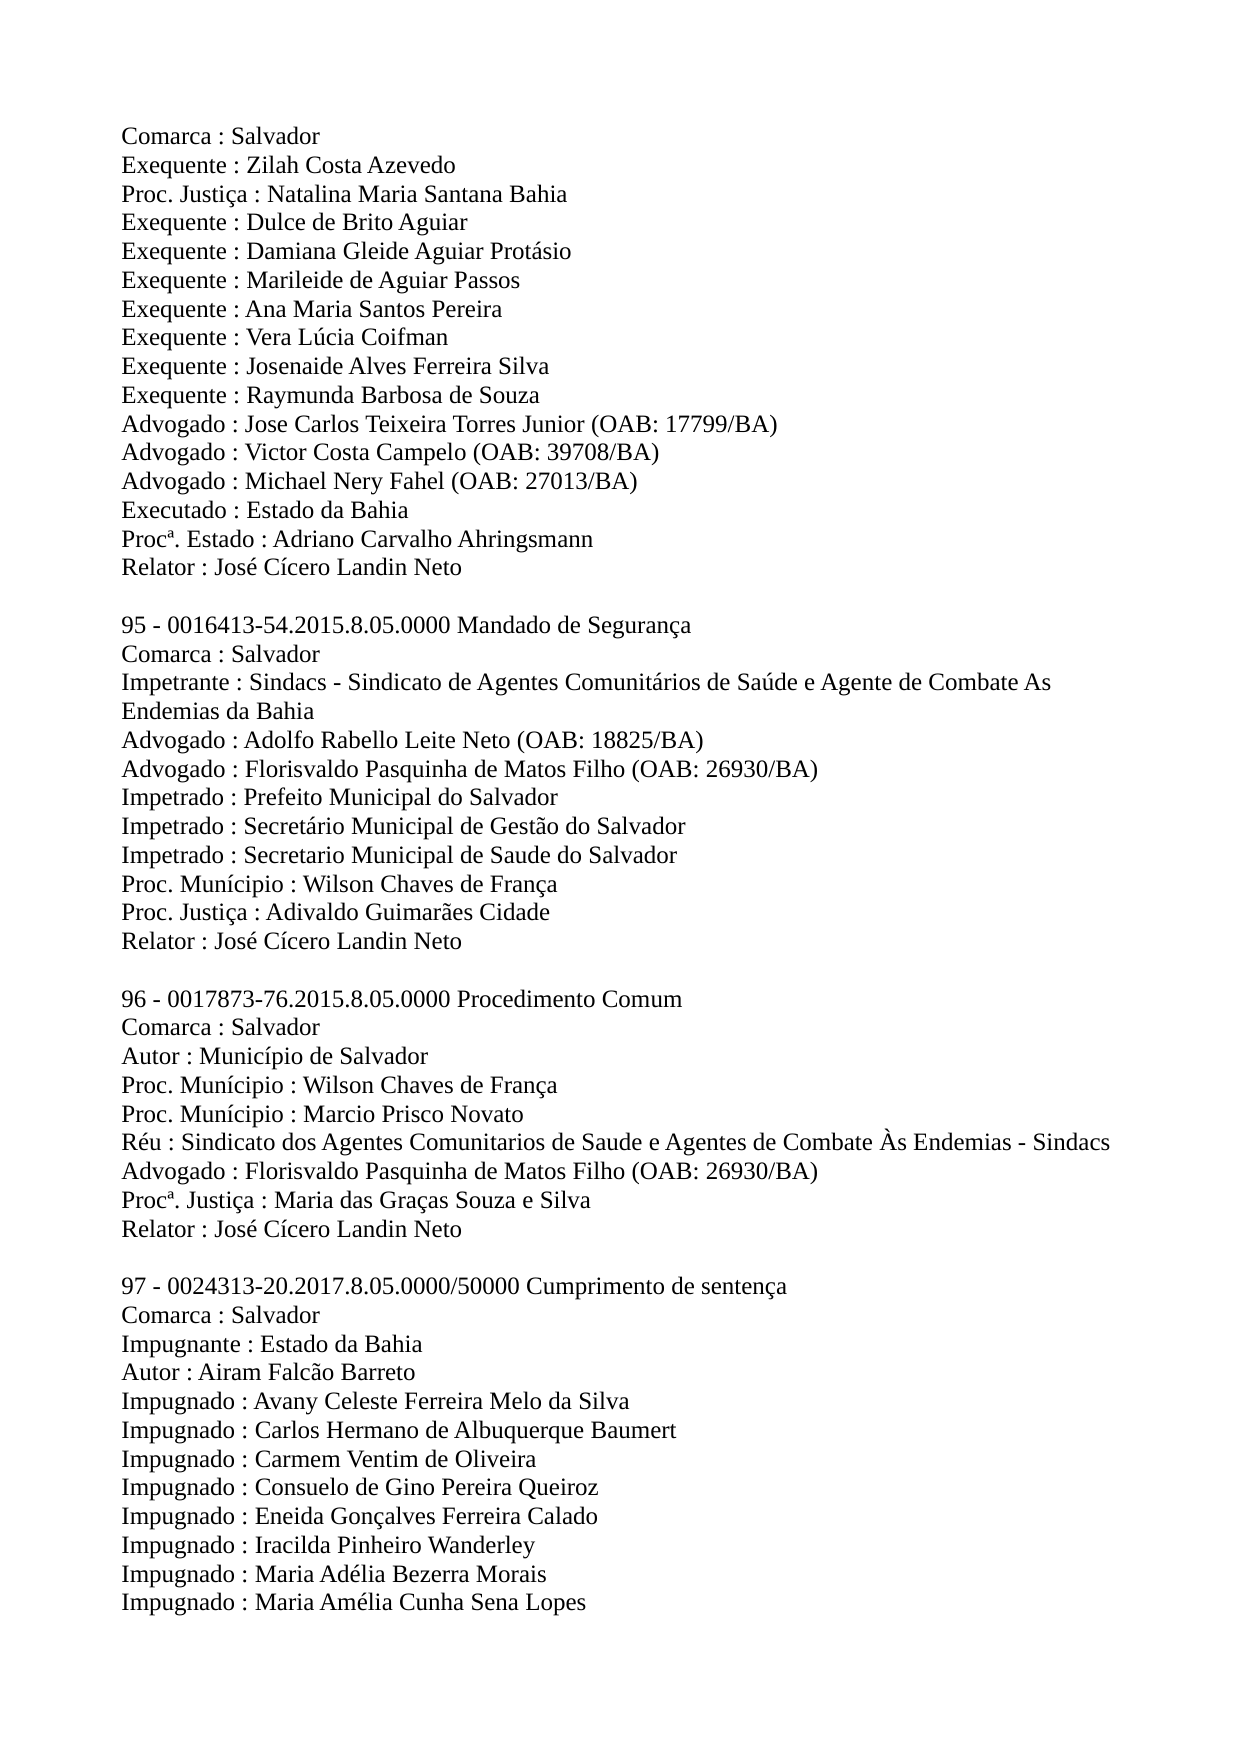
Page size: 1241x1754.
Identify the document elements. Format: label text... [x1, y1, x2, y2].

table_header Comarca : Salvador Exequente : Zilah Costa Azevedo Proc. Justiça : Natalina Maria Santana Bahia Exequente : Dulce de Brito Aguiar Exequente : Damiana Gleide Aguiar Protásio Exequente : Marileide de Aguiar Passos Exequente : Ana Maria Santos Pereira Exequente : Vera Lúcia Coifman Exequente : Josenaide Alves Ferreira Silva Exequente : Raymunda Barbosa de Souza Advogado : Jose Carlos Teixeira Torres Junior (OAB: 17799/BA) Advogado : Victor Costa Campelo (OAB: 39708/BA) Advogado : Michael Nery Fahel (OAB: 27013/BA) Executado : Estado da Bahia Procª. Estado : Adriano Carvalho Ahringsmann Relator : José Cícero Landin Neto 95 - 0016413-54.2015.8.05.0000 Mandado de Segurança Comarca : Salvador Impetrante : Sindacs - Sindicato de Agentes Comunitários de Saúde e Agente de Combate As Endemias da Bahia Advogado : Adolfo Rabello Leite Neto (OAB: 18825/BA) Advogado : Florisvaldo Pasquinha de Matos Filho (OAB: 26930/BA) Impetrado : Prefeito Municipal do Salvador Impetrado : Secretário Municipal de Gestão do Salvador Impetrado : Secretario Municipal de Saude do Salvador Proc. Munícipio : Wilson Chaves de França Proc. Justiça : Adivaldo Guimarães Cidade Relator : José Cícero Landin Neto 96 - 0017873-76.2015.8.05.0000 Procedimento Comum Comarca : Salvador Autor : Município de Salvador Proc. Munícipio : Wilson Chaves de França Proc. Munícipio : Marcio Prisco Novato Réu : Sindicato dos Agentes Comunitarios de Saude e Agentes de Combate Às Endemias - Sindacs Advogado : Florisvaldo Pasquinha de Matos Filho (OAB: 26930/BA) Procª. Justiça : Maria das Graças Souza e Silva Relator : José Cícero Landin Neto 97 - 0024313-20.2017.8.05.0000/50000 Cumprimento de sentença Comarca : Salvador Impugnante : Estado da Bahia Autor : Airam Falcão Barreto Impugnado : Avany Celeste Ferreira Melo da Silva Impugnado : Carlos Hermano de Albuquerque Baumert Impugnado : Carmem Ventim de Oliveira Impugnado : Consuelo de Gino Pereira Queiroz Impugnado : Eneida Gonçalves Ferreira Calado Impugnado : Iracilda Pinheiro Wanderley Impugnado : Maria Adélia Bezerra Morais Impugnado : Maria Amélia Cunha Sena Lopes [118, 118, 1122, 1619]
